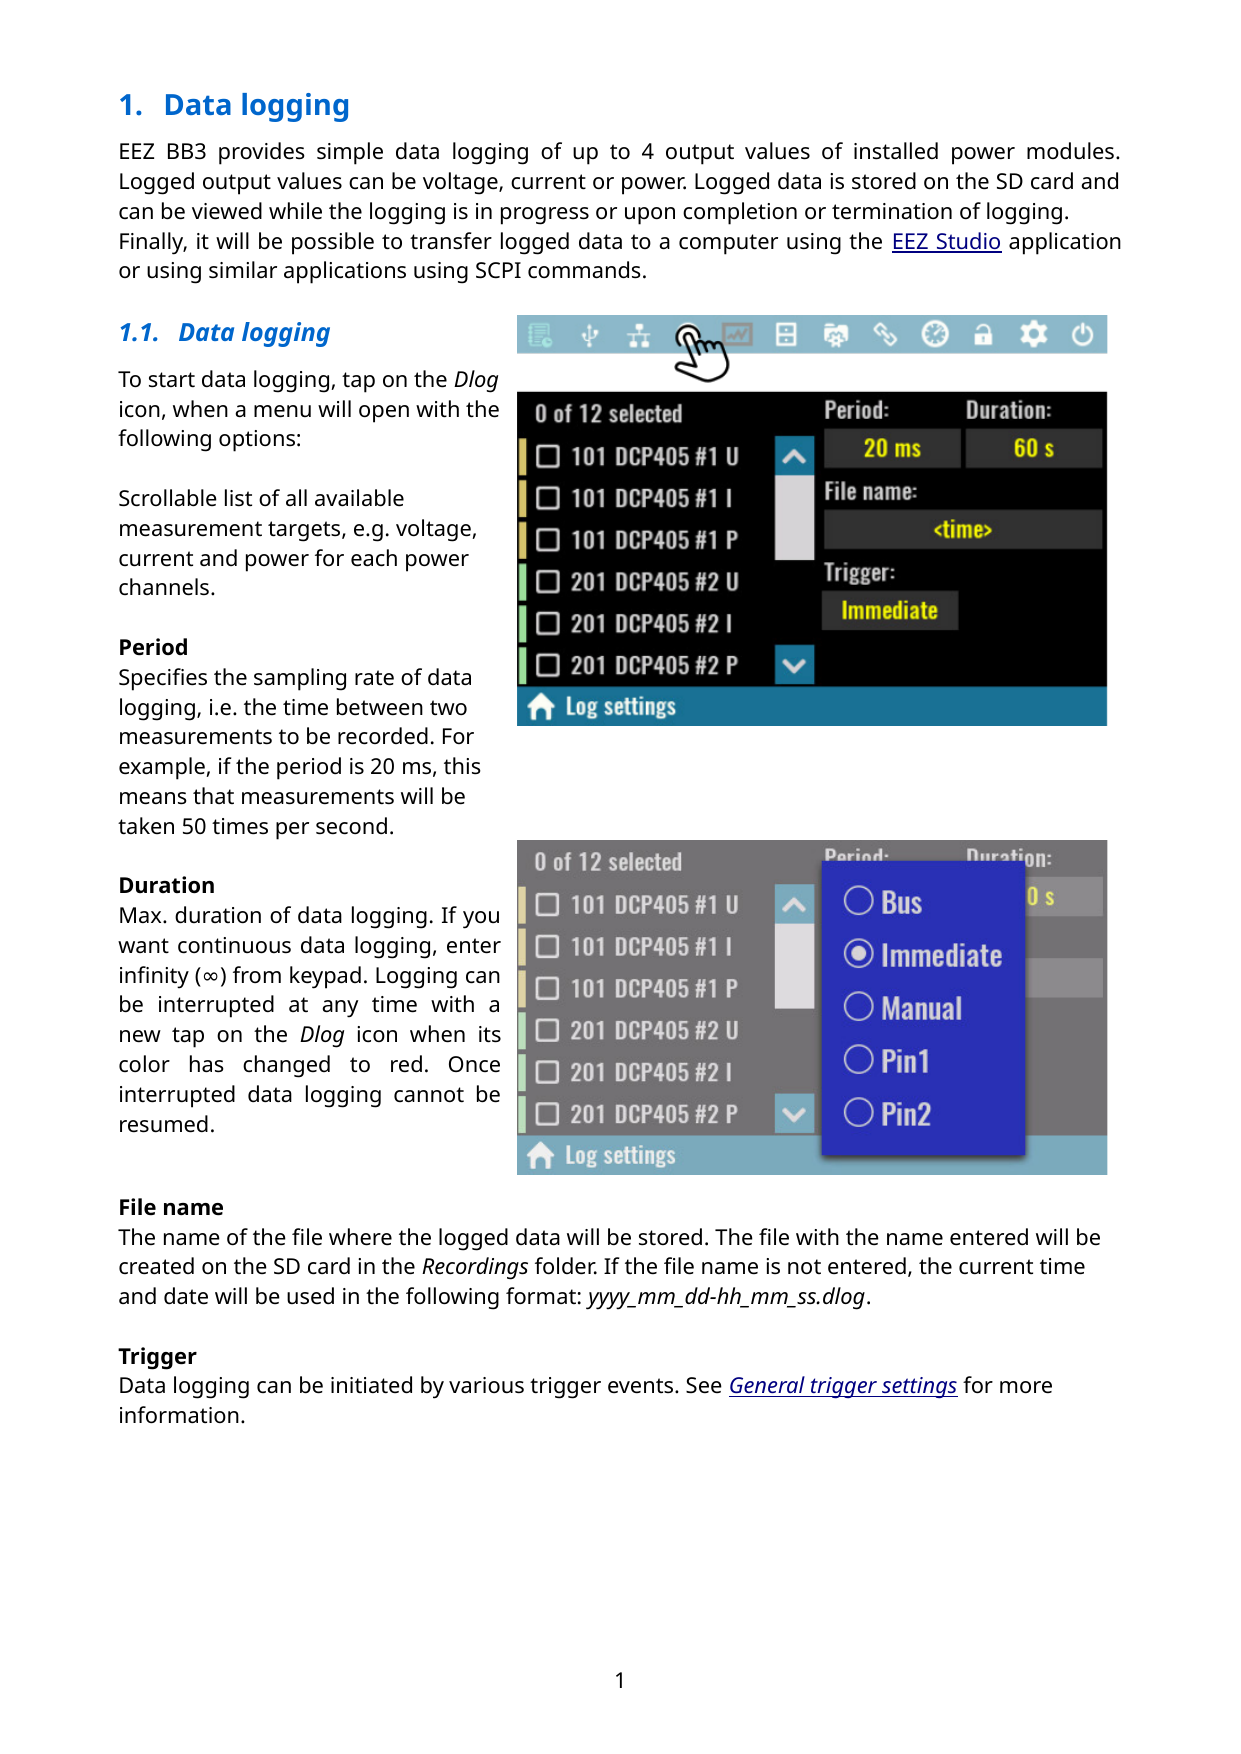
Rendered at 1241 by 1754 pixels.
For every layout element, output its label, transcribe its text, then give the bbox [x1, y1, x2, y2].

table_cell [1108, 841, 1123, 1174]
table_cell [502, 841, 517, 1174]
table_cell [502, 1175, 1123, 1192]
picture [517, 315, 1108, 726]
table_header Data logging To start data logging, tap on the Dlog icon, when a menu will open with the following options: Scrollable list of all available measurement targets, e.g. voltage, current and power for each power channels. Period Specifies the sampling rate of data logging, i.e. the time between two measurements to be recorded. For example, if the period is 20 ms, this means that measurements will be taken 50 times per second. [118, 315, 502, 841]
text EEZ BB3 provides simple data logging of up to 4 output values of installed power modules. Logged output values can be voltage, current or power. Logged data is stored on the SD card and can be viewed while the logging is in progress or upon completion or termination of logging. [118, 136, 1122, 226]
picture [517, 840, 1108, 1175]
text Finally, it will be possible to transfer logged data to a computer using the EEZ Studio application or using similar applications using SCPI commands. [118, 226, 1122, 285]
table_cell File name The name of the file where the logged data will be stored. The file with the name entered will be created on the SD card in the Recordings folder. If the file name is not entered, the current time and date will be used in the following format: yyyy_mm_dd-hh_mm_ss.dlog. Trigger Data logging can be initiated by various trigger events. See General trigger settings for more information. [118, 1192, 1123, 1460]
subtitle Data logging [118, 84, 1122, 124]
table_cell Duration Max. duration of data logging. If you want continuous data logging, enter infinity (∞) from keypad. Logging can be interrupted at any time with a new tap on the Dlog icon when its color has changed to red. Once interrupted data logging cannot be resumed. [118, 841, 502, 1192]
table_header [502, 315, 1123, 841]
